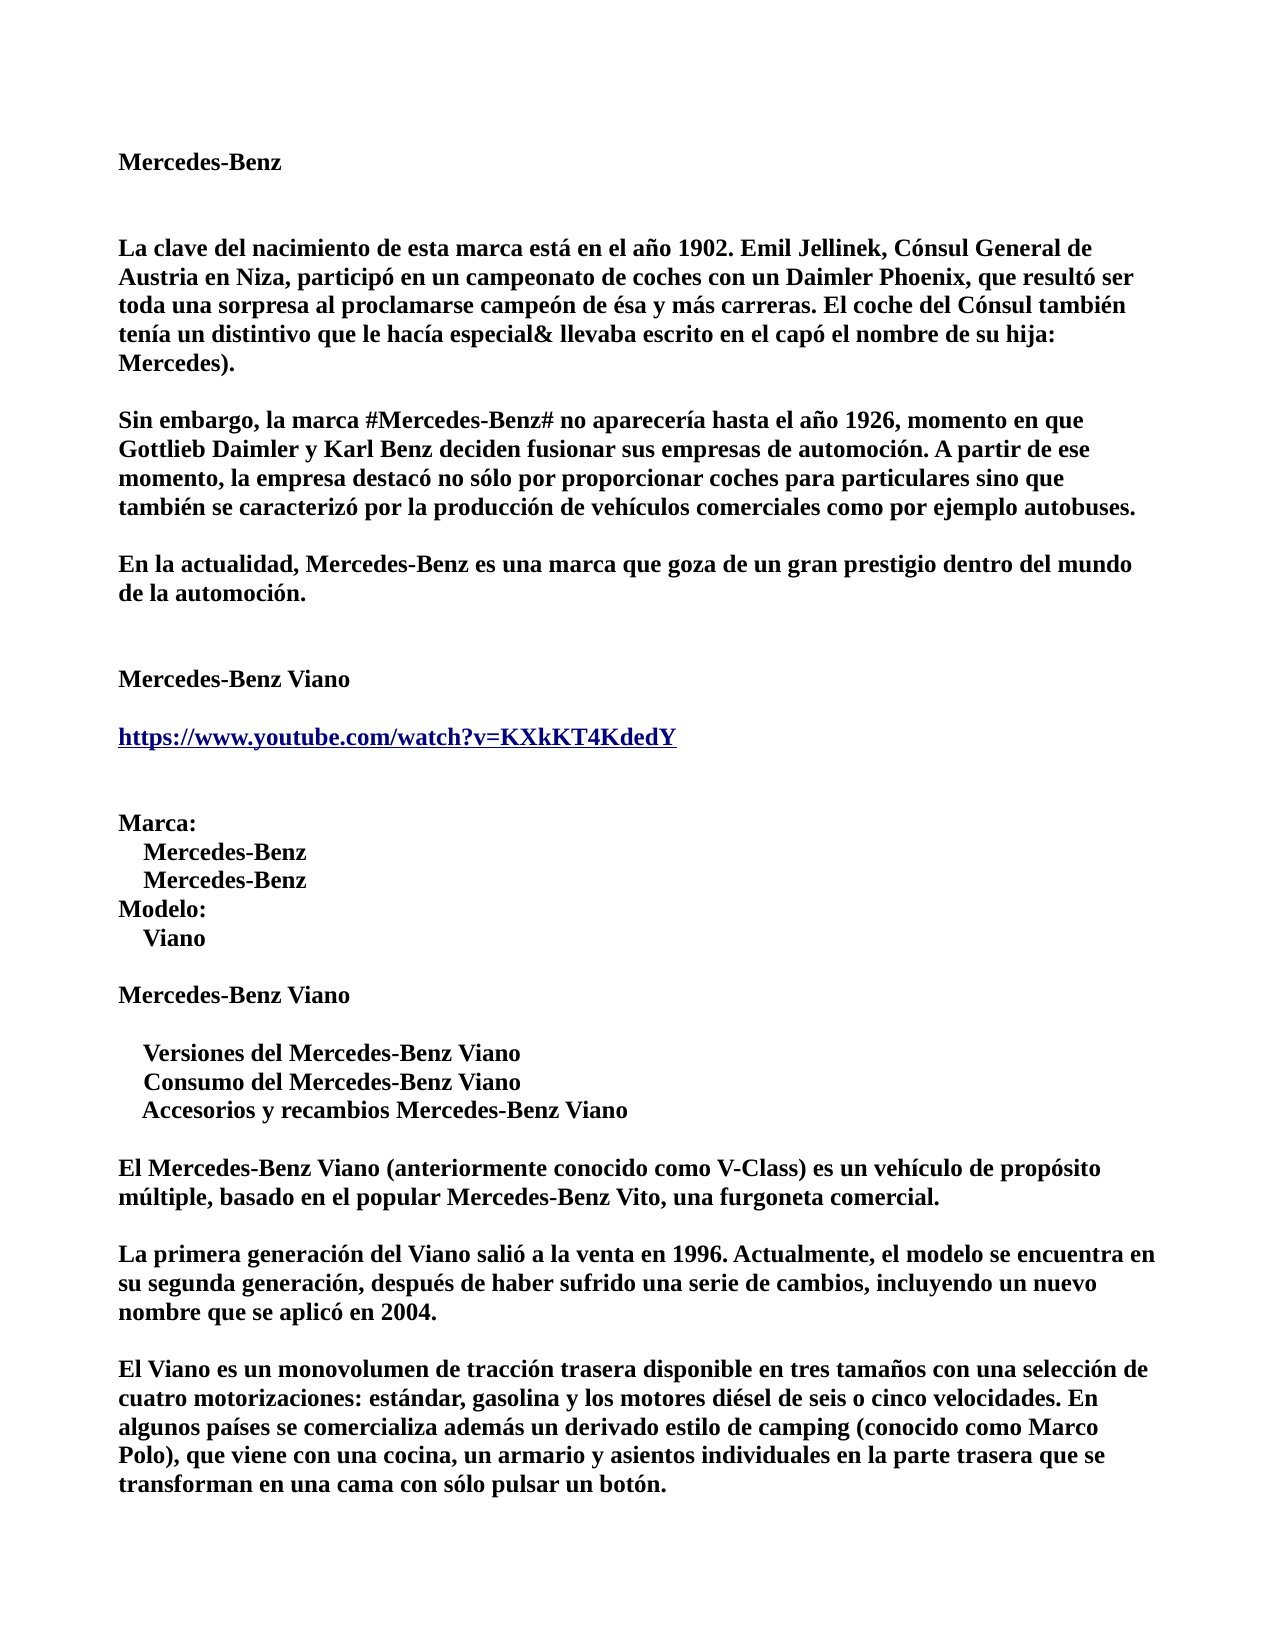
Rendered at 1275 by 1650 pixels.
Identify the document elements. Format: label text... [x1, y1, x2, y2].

text Mercedes-Benz [118, 866, 1157, 894]
text Consumo del Mercedes-Benz Viano [118, 1067, 1157, 1096]
text Modelo: [118, 894, 1157, 923]
text Marca: [118, 808, 1157, 837]
text Sin embargo, la marca #Mercedes-Benz# no aparecería hasta el año 1926, momento en que Gottlieb Daimler y Karl Benz deciden fusionar sus empresas de automoción. A partir de ese momento, la empresa destacó no sólo por proporcionar coches para particulares sino que también se caracterizó por la producción de vehículos comerciales como por ejemplo autobuses. [118, 406, 1157, 521]
text La clave del nacimiento de esta marca está en el año 1902. Emil Jellinek, Cónsul General de Austria en Niza, participó en un campeonato de coches con un Daimler Phoenix, que resultó ser toda una sorpresa al proclamarse campeón de ésa y más carreras. El coche del Cónsul también tenía un distintivo que le hacía especial& llevaba escrito en el capó el nombre de su hija: Mercedes). [118, 233, 1157, 377]
text Viano [118, 923, 1157, 952]
text En la actualidad, Mercedes-Benz es una marca que goza de un gran prestigio dentro del mundo de la automoción. [118, 549, 1157, 607]
text Accesorios y recambios Mercedes-Benz Viano [118, 1096, 1157, 1124]
text El Viano es un monovolumen de tracción trasera disponible en tres tamaños con una selección de cuatro motorizaciones: estándar, gasolina y los motores diésel de seis o cinco velocidades. En algunos países se comercializa además un derivado estilo de camping (conocido como Marco Polo), que viene con una cocina, un armario y asientos individuales en la parte trasera que se transforman en una cama con sólo pulsar un botón. [118, 1354, 1157, 1498]
text Mercedes-Benz Viano [118, 664, 1157, 693]
text https://www.youtube.com/watch?v=KXkKT4KdedY [118, 722, 1157, 751]
text El Mercedes-Benz Viano (anteriormente conocido como V-Class) es un vehículo de propósito múltiple, basado en el popular Mercedes-Benz Vito, una furgoneta comercial. [118, 1153, 1157, 1211]
text Versiones del Mercedes-Benz Viano [118, 1038, 1157, 1067]
text Mercedes-Benz Viano [118, 981, 1157, 1009]
text Mercedes-Benz [118, 837, 1157, 866]
text La primera generación del Viano salió a la venta en 1996. Actualmente, el modelo se encuentra en su segunda generación, después de haber sufrido una serie de cambios, incluyendo un nuevo nombre que se aplicó en 2004. [118, 1239, 1157, 1326]
text Mercedes-Benz [118, 147, 1157, 176]
